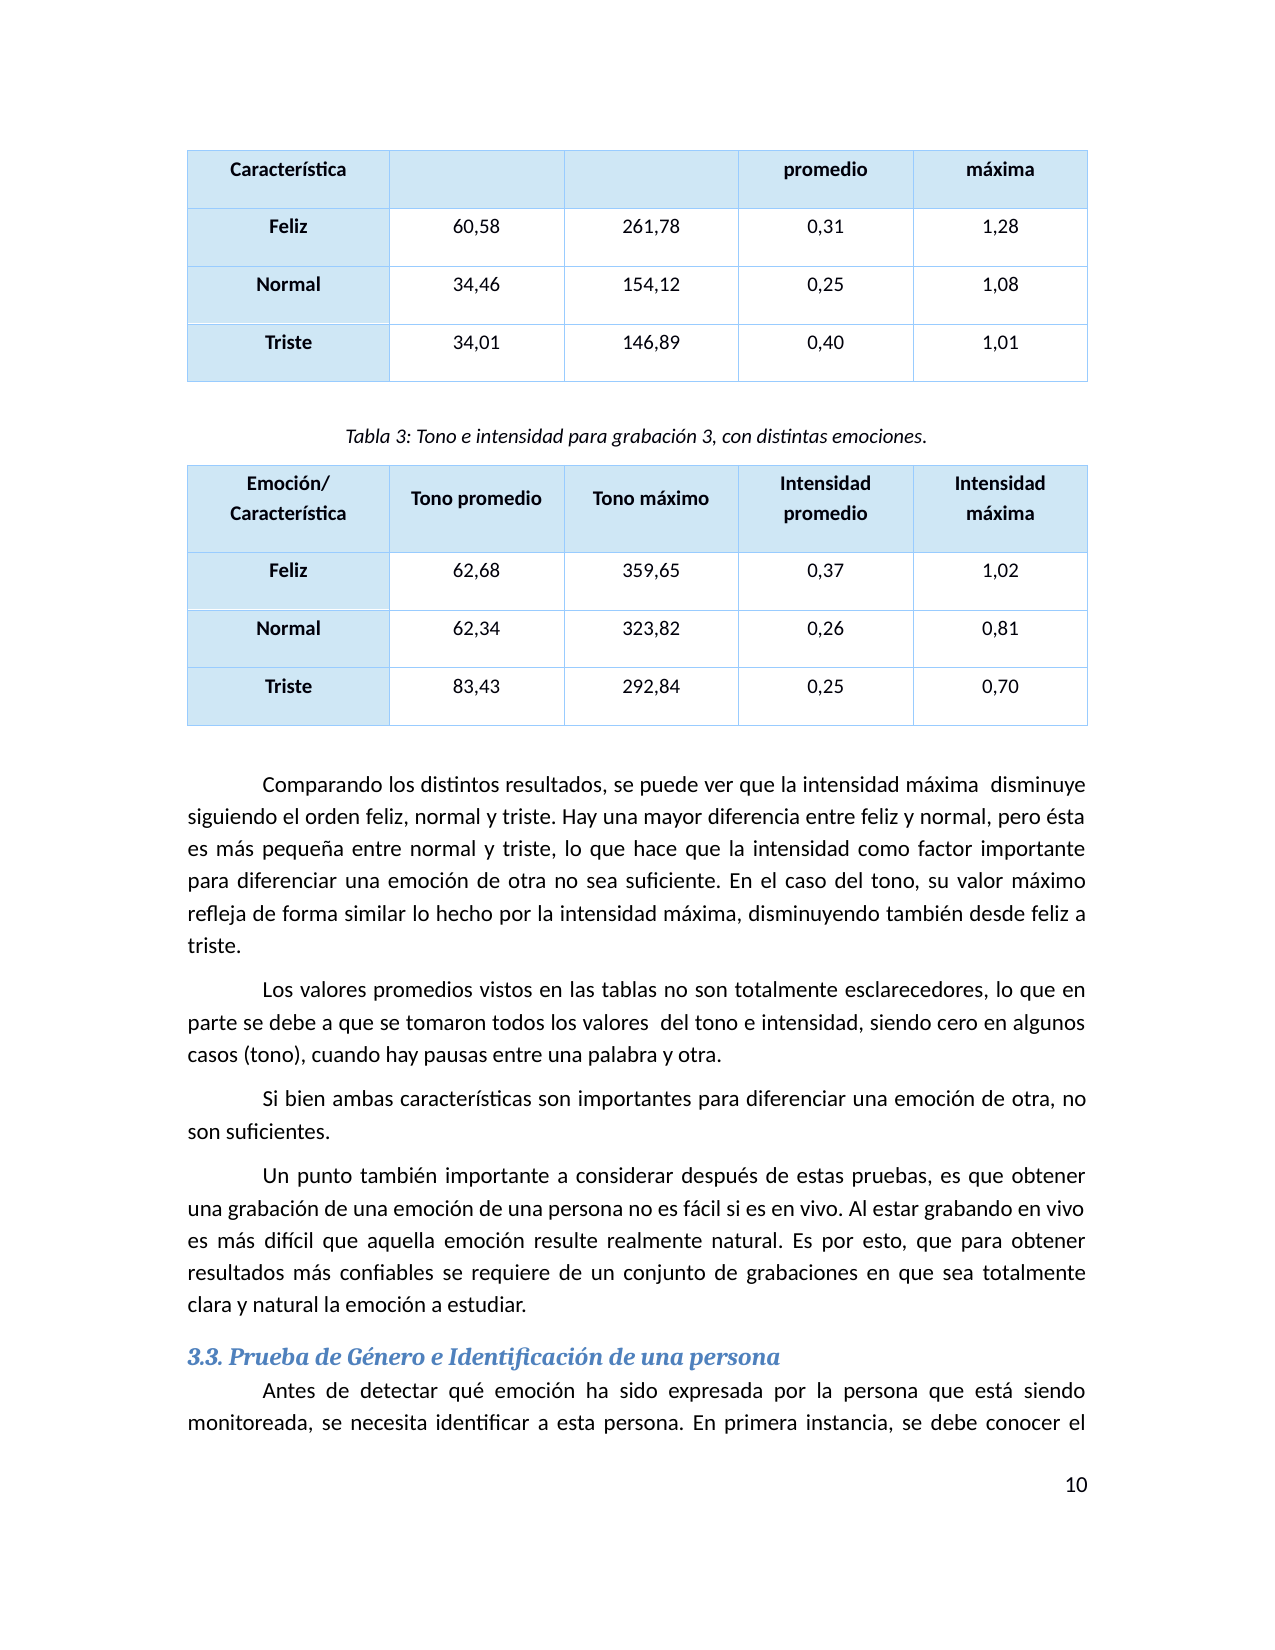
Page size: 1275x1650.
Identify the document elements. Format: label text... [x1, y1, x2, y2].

table_cell Feliz [188, 553, 389, 609]
table_header promedio [739, 151, 913, 208]
text Los valores promedios vistos en las tablas no son totalmente esclarecedores, lo que en parte se debe a que se tomaron todos los valores del tono e intensidad, siendo cero en algunos casos (tono), cuando hay pausas entre una palabra y otra. [187, 976, 1087, 1068]
table_cell Triste [188, 325, 389, 381]
table_cell 154,12 [565, 267, 738, 323]
table_cell 62,68 [390, 553, 564, 609]
table_header Intensidad promedio [739, 466, 913, 552]
table_cell 34,01 [390, 325, 564, 381]
table_cell 83,43 [390, 668, 564, 725]
table_header Intensidad máxima [914, 466, 1087, 552]
table_cell 359,65 [565, 553, 738, 609]
table_cell 34,46 [390, 267, 564, 323]
text Un punto también importante a considerar después de estas pruebas, es que obtener una grabación de una emoción de una persona no es fácil si es en vivo. Al estar grabando en vivo es más difícil que aquella emoción resulte realmente natural. Es por esto, que para obtener resultados más confiables se requiere de un conjunto de grabaciones en que sea totalmente clara y natural la emoción a estudiar. [187, 1161, 1087, 1318]
table_cell 0,40 [739, 325, 913, 381]
table_cell 0,26 [739, 611, 913, 667]
table_cell 60,58 [390, 209, 564, 266]
table_cell 1,08 [914, 267, 1087, 323]
table_cell 1,02 [914, 553, 1087, 609]
text Comparando los distintos resultados, se puede ver que la intensidad máxima disminuye siguiendo el orden feliz, normal y triste. Hay una mayor diferencia entre feliz y normal, pero ésta es más pequeña entre normal y triste, lo que hace que la intensidad como factor importante para diferenciar una emoción de otra no sea suficiente. En el caso del tono, su valor máximo refleja de forma similar lo hecho por la intensidad máxima, disminuyendo también desde feliz a triste. [187, 770, 1087, 959]
table_cell 292,84 [565, 668, 738, 725]
table_cell Triste [188, 668, 389, 725]
table_cell Normal [188, 267, 389, 323]
table_cell 1,01 [914, 325, 1087, 381]
table_cell 0,37 [739, 553, 913, 609]
table_header Emoción/ Característica [188, 466, 389, 552]
table_cell Normal [188, 611, 389, 667]
table_cell 0,70 [914, 668, 1087, 725]
text Si bien ambas características son importantes para diferenciar una emoción de otra, no son suficientes. [187, 1084, 1087, 1145]
table_cell 0,81 [914, 611, 1087, 667]
table_cell 261,78 [565, 209, 738, 266]
text Tabla 3: Tono e intensidad para grabación 3, con distintas emociones. [187, 423, 1087, 448]
table_cell 323,82 [565, 611, 738, 667]
table_header Tono promedio [390, 466, 564, 552]
table_cell 1,28 [914, 209, 1087, 266]
table_cell 0,25 [739, 267, 913, 323]
table_header Característica [188, 151, 389, 208]
table_cell 62,34 [390, 611, 564, 667]
table_cell 0,25 [739, 668, 913, 725]
table_cell Feliz [188, 209, 389, 266]
table_header [565, 151, 738, 208]
table_cell 146,89 [565, 325, 738, 381]
table_header máxima [914, 151, 1087, 208]
text Antes de detectar qué emoción ha sido expresada por la persona que está siendo monitoreada, se necesita identificar a esta persona. En primera instancia, se debe conocer el [187, 1376, 1087, 1436]
table_header Tono máximo [565, 466, 738, 552]
table_header [390, 151, 564, 208]
subtitle 3.3. Prueba de Género e Identificación de una persona [187, 1343, 1087, 1372]
table_cell 0,31 [739, 209, 913, 266]
